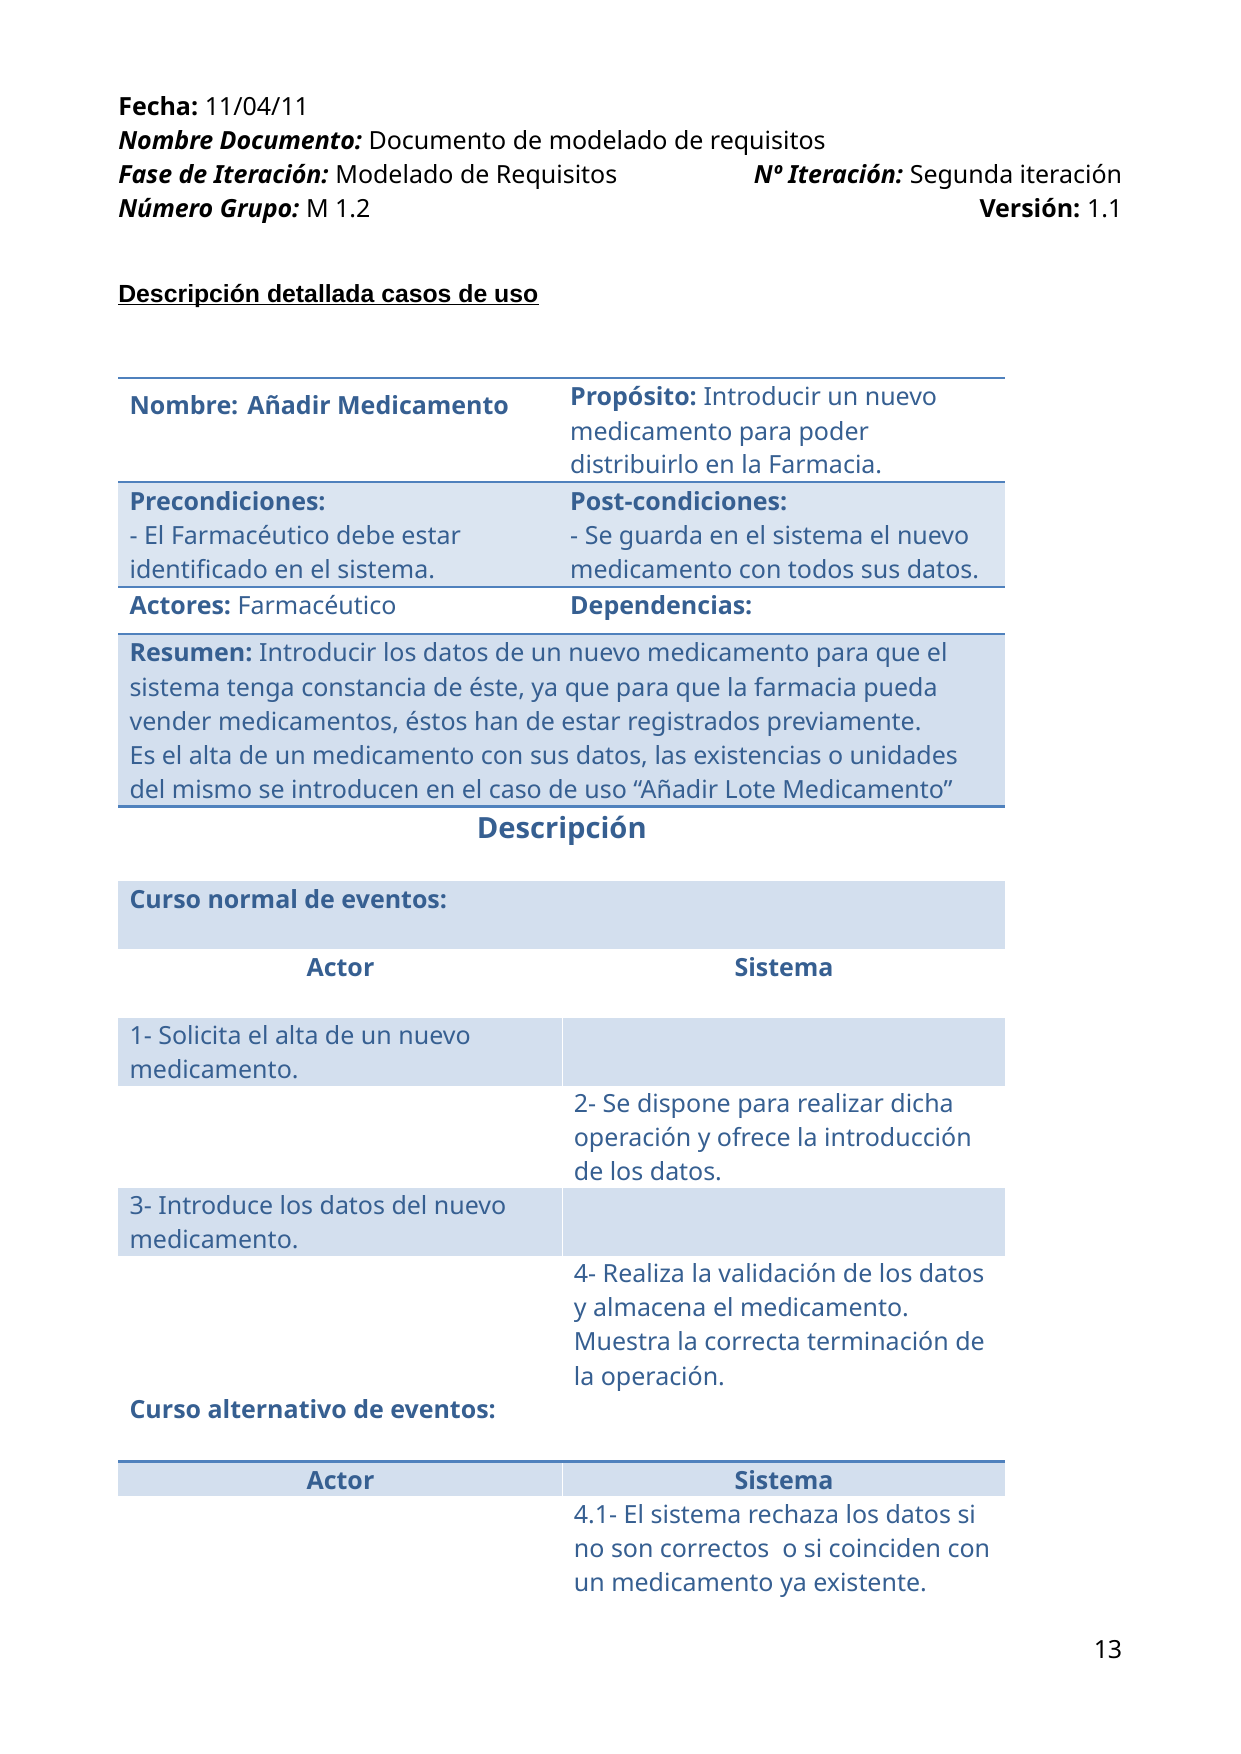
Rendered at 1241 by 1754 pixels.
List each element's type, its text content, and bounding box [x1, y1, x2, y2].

table_cell Sistema [563, 1463, 1005, 1496]
table_cell [563, 1188, 1005, 1256]
table_cell Dependencias: [559, 588, 1005, 633]
table_cell Actor [118, 949, 562, 1017]
table_cell [118, 1496, 562, 1599]
table_cell [118, 1256, 562, 1392]
table_cell Precondiciones: - El Farmacéutico debe estar identificado en el sistema. [118, 483, 559, 586]
table_cell 4- Realiza la validación de los datos y almacena el medicamento. Muestra la correcta terminación de la operación. [563, 1256, 1005, 1392]
table_cell Resumen: Introducir los datos de un nuevo medicamento para que el sistema tenga constancia de éste, ya que para que la farmacia pueda vender medicamentos, éstos han de estar registrados previamente. Es el alta de un medicamento con sus datos, las existencias o unidades del mismo se introducen en el caso de uso “Añadir Lote Medicamento” [118, 635, 1005, 805]
table_cell 3- Introduce los datos del nuevo medicamento. [118, 1188, 562, 1256]
table_cell Post-condiciones: - Se guarda en el sistema el nuevo medicamento con todos sus datos. [559, 483, 1005, 586]
table_cell 1- Solicita el alta de un nuevo medicamento. [118, 1018, 562, 1086]
table_cell Curso alternativo de eventos: [118, 1392, 1005, 1460]
table_cell 4.1- El sistema rechaza los datos si no son correctos o si coinciden con un medicamento ya existente. [563, 1496, 1005, 1599]
table_header Curso normal de eventos: [118, 881, 1005, 949]
table_cell Sistema [563, 949, 1005, 1017]
table_header Propósito: Introducir un nuevo medicamento para poder distribuirlo en la Farmacia. [559, 379, 1005, 481]
table_cell [118, 1086, 562, 1188]
table_cell Actor [118, 1463, 562, 1496]
table_cell Descripción [118, 808, 1005, 847]
table_header Nombre: Añadir Medicamento [118, 379, 559, 481]
subtitle Descripción detallada casos de uso [118, 279, 1122, 308]
table_cell [563, 1018, 1005, 1086]
table_cell 2- Se dispone para realizar dicha operación y ofrece la introducción de los datos. [563, 1086, 1005, 1188]
table_cell Actores: Farmacéutico [118, 588, 559, 633]
